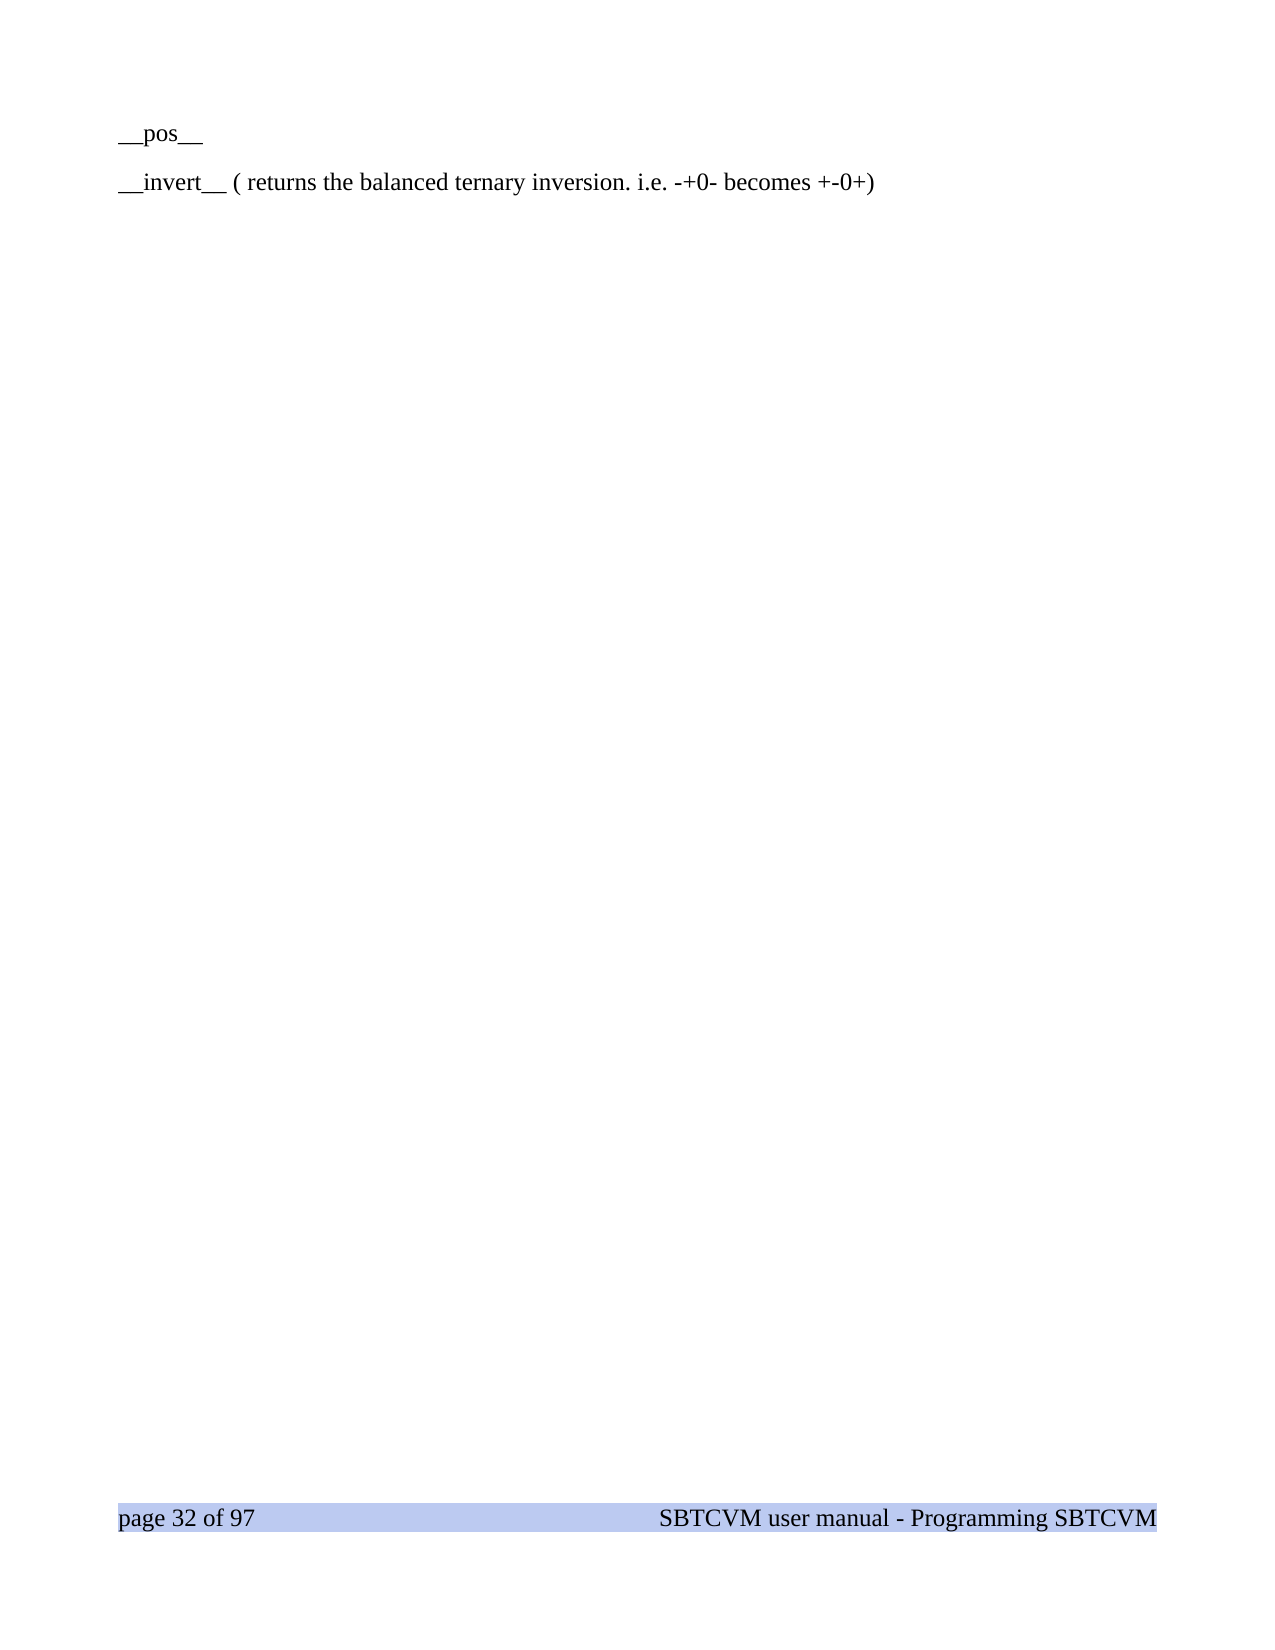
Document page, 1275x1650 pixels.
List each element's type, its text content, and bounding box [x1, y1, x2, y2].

text __invert__ ( returns the balanced ternary inversion. i.e. -+0- becomes +-0+) [118, 167, 1157, 196]
text __pos__ [118, 118, 1157, 147]
